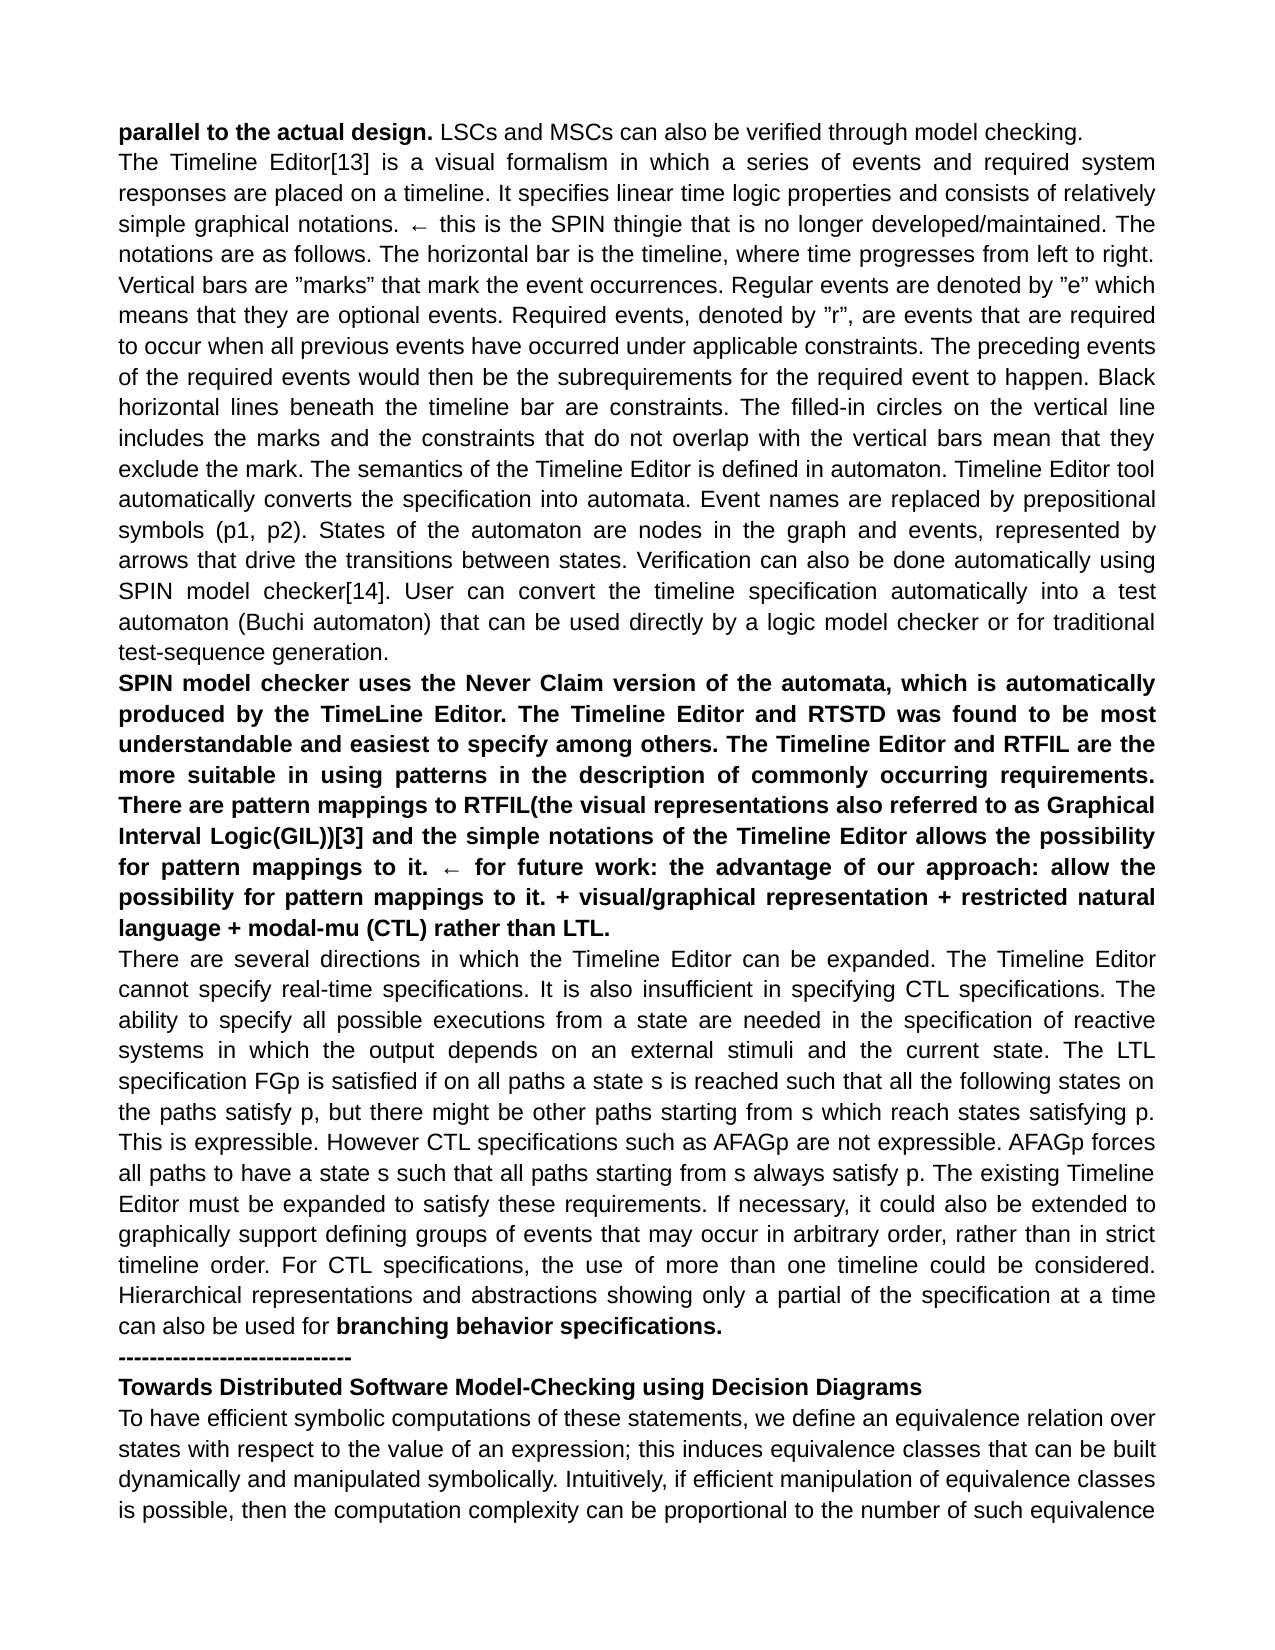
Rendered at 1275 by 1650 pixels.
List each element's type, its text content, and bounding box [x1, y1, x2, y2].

text SPIN model checker uses the Never Claim version of the automata, which is automatically produced by the TimeLine Editor. The Timeline Editor and RTSTD was found to be most understandable and easiest to specify among others. The Timeline Editor and RTFIL are the more suitable in using patterns in the description of commonly occurring requirements. There are pattern mappings to RTFIL(the visual representations also referred to as Graphical Interval Logic(GIL))[3] and the simple notations of the Timeline Editor allows the possibility for pattern mappings to it. ← for future work: the advantage of our approach: allow the possibility for pattern mappings to it. + visual/graphical representation + restricted natural language + modal-mu (CTL) rather than LTL. [118, 669, 1157, 941]
text Towards Distributed Software Model-Checking using Decision Diagrams [118, 1374, 1157, 1401]
text To have efficient symbolic computations of these statements, we define an equivalence relation over states with respect to the value of an expression; this induces equivalence classes that can be built dynamically and manipulated symbolically. Intuitively, if efficient manipulation of equivalence classes is possible, then the computation complexity can be proportional to the number of such equivalence [118, 1404, 1157, 1523]
text There are several directions in which the Timeline Editor can be expanded. The Timeline Editor cannot specify real-time specifications. It is also insufficient in specifying CTL specifications. The ability to specify all possible executions from a state are needed in the specification of reactive systems in which the output depends on an external stimuli and the current state. The LTL specification FGp is satisfied if on all paths a state s is reached such that all the following states on the paths satisfy p, but there might be other paths starting from s which reach states satisfying p. This is expressible. However CTL specifications such as AFAGp are not expressible. AFAGp forces all paths to have a state s such that all paths starting from s always satisfy p. The existing Timeline Editor must be expanded to satisfy these requirements. If necessary, it could also be extended to graphically support defining groups of events that may occur in arbitrary order, rather than in strict timeline order. For CTL specifications, the use of more than one timeline could be considered. Hierarchical representations and abstractions showing only a partial of the specification at a time can also be used for branching behavior specifications. [118, 945, 1157, 1339]
text The Timeline Editor[13] is a visual formalism in which a series of events and required system responses are placed on a timeline. It specifies linear time logic properties and consists of relatively simple graphical notations. ← this is the SPIN thingie that is no longer developed/maintained. The notations are as follows. The horizontal bar is the timeline, where time progresses from left to right. Vertical bars are ”marks” that mark the event occurrences. Regular events are denoted by ”e” which means that they are optional events. Required events, denoted by ”r”, are events that are required to occur when all previous events have occurred under applicable constraints. The preceding events of the required events would then be the subrequirements for the required event to happen. Black horizontal lines beneath the timeline bar are constraints. The filled-in circles on the vertical line includes the marks and the constraints that do not overlap with the vertical bars mean that they exclude the mark. The semantics of the Timeline Editor is defined in automaton. Timeline Editor tool automatically converts the specification into automata. Event names are replaced by prepositional symbols (p1, p2). States of the automaton are nodes in the graph and events, represented by arrows that drive the transitions between states. Verification can also be done automatically using SPIN model checker[14]. User can convert the timeline specification automatically into a test automaton (Buchi automaton) that can be used directly by a logic model checker or for traditional test-sequence generation. [118, 149, 1157, 666]
text parallel to the actual design. LSCs and MSCs can also be verified through model checking. [118, 118, 1157, 145]
text ------------------------------ [118, 1343, 1157, 1370]
